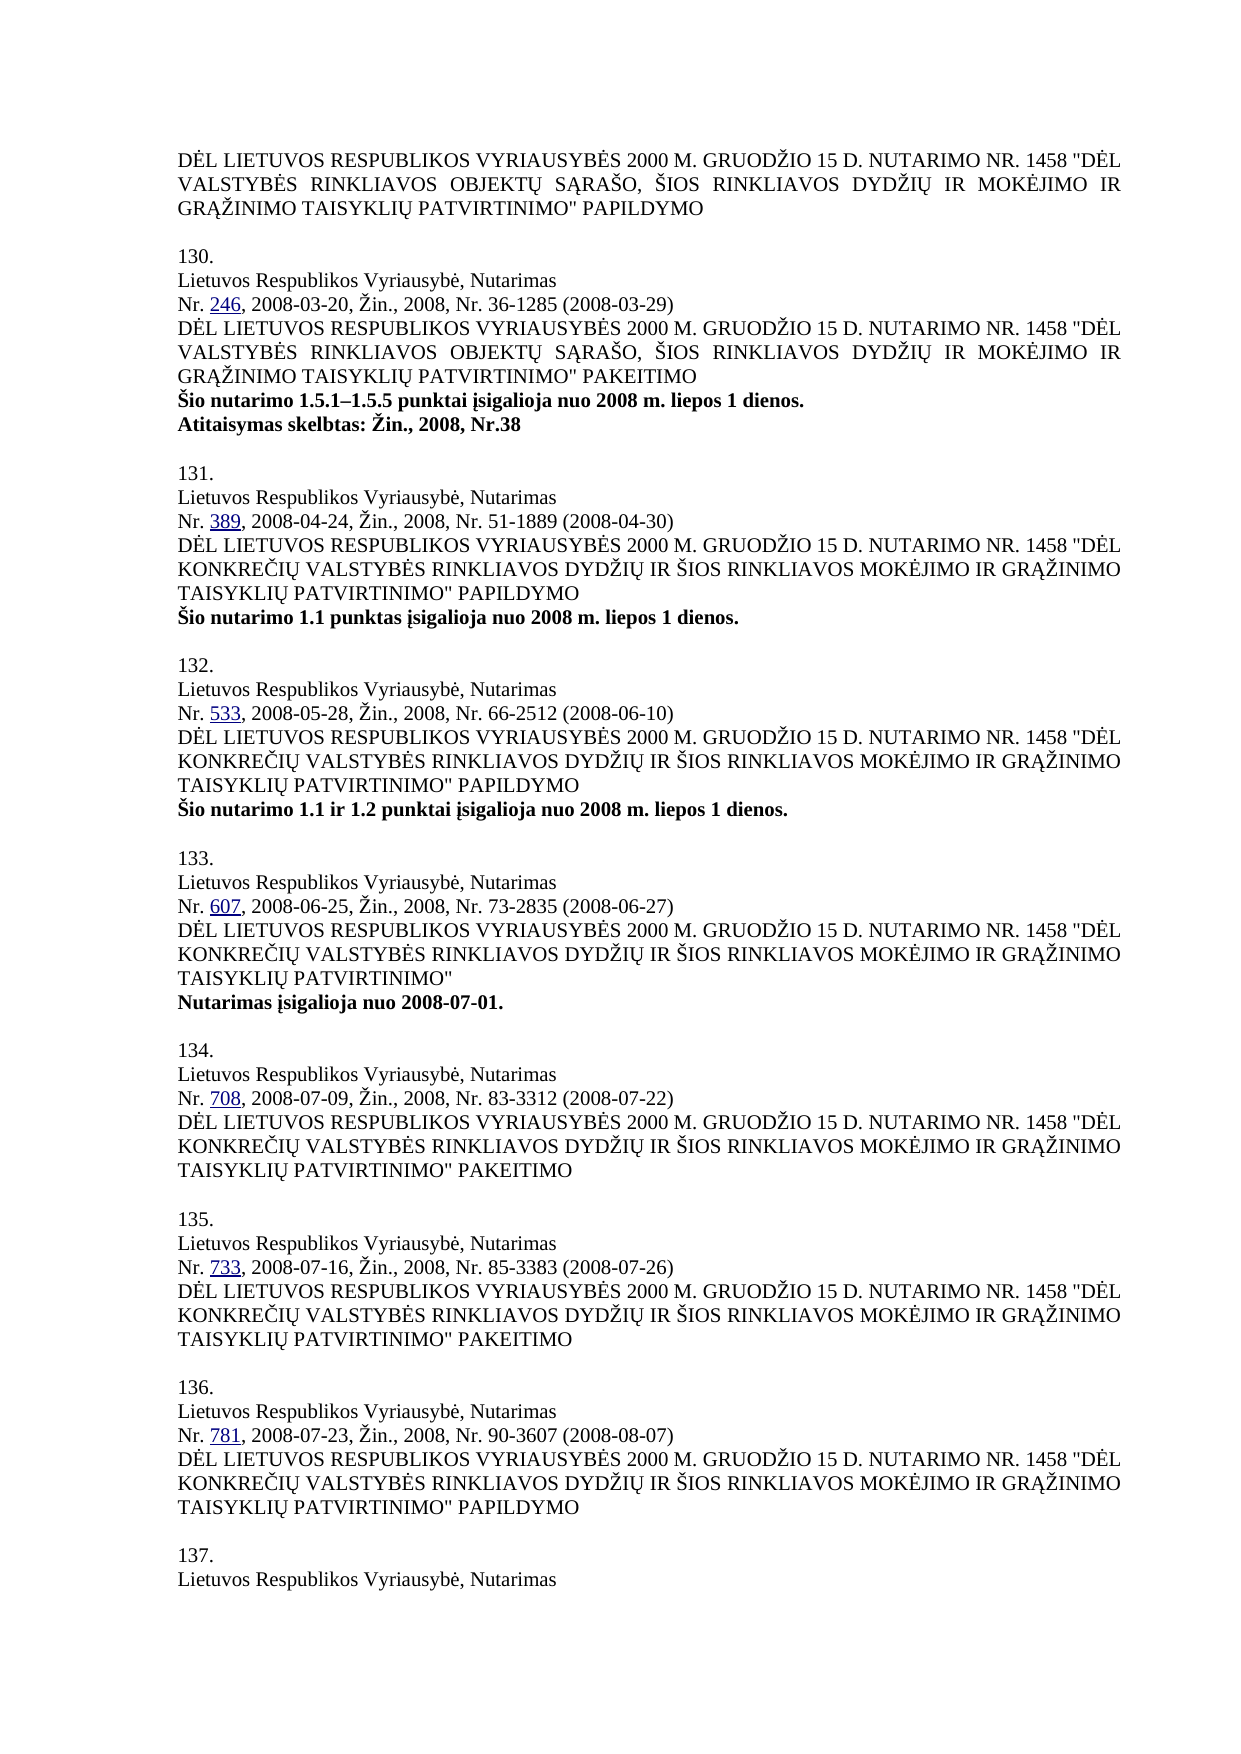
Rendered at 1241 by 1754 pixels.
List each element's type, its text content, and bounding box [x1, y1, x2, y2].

text 132. [177, 653, 1122, 677]
text Lietuvos Respublikos Vyriausybė, Nutarimas [177, 1062, 1122, 1086]
text Nr. 246, 2008-03-20, Žin., 2008, Nr. 36-1285 (2008-03-29) [177, 292, 1122, 316]
text Nr. 607, 2008-06-25, Žin., 2008, Nr. 73-2835 (2008-06-27) [177, 894, 1122, 918]
text Lietuvos Respublikos Vyriausybė, Nutarimas [177, 268, 1122, 292]
text DĖL LIETUVOS RESPUBLIKOS VYRIAUSYBĖS 2000 M. GRUODŽIO 15 D. NUTARIMO NR. 1458 "DĖL KONKREČIŲ VALSTYBĖS RINKLIAVOS DYDŽIŲ IR ŠIOS RINKLIAVOS MOKĖJIMO IR GRĄŽINIMO TAISYKLIŲ PATVIRTINIMO" PAPILDYMO [177, 533, 1122, 605]
text 135. [177, 1206, 1122, 1231]
text DĖL LIETUVOS RESPUBLIKOS VYRIAUSYBĖS 2000 M. GRUODŽIO 15 D. NUTARIMO NR. 1458 "DĖL KONKREČIŲ VALSTYBĖS RINKLIAVOS DYDŽIŲ IR ŠIOS RINKLIAVOS MOKĖJIMO IR GRĄŽINIMO TAISYKLIŲ PATVIRTINIMO" PAKEITIMO [177, 1110, 1122, 1182]
text 133. [177, 846, 1122, 869]
text Lietuvos Respublikos Vyriausybė, Nutarimas [177, 1231, 1122, 1254]
text Nr. 389, 2008-04-24, Žin., 2008, Nr. 51-1889 (2008-04-30) [177, 509, 1122, 533]
text Lietuvos Respublikos Vyriausybė, Nutarimas [177, 484, 1122, 509]
text Nr. 708, 2008-07-09, Žin., 2008, Nr. 83-3312 (2008-07-22) [177, 1086, 1122, 1110]
text DĖL LIETUVOS RESPUBLIKOS VYRIAUSYBĖS 2000 M. GRUODŽIO 15 D. NUTARIMO NR. 1458 "DĖL KONKREČIŲ VALSTYBĖS RINKLIAVOS DYDŽIŲ IR ŠIOS RINKLIAVOS MOKĖJIMO IR GRĄŽINIMO TAISYKLIŲ PATVIRTINIMO" PAPILDYMO [177, 1447, 1122, 1519]
text Nr. 533, 2008-05-28, Žin., 2008, Nr. 66-2512 (2008-06-10) [177, 701, 1122, 725]
text Šio nutarimo 1.1 punktas įsigalioja nuo 2008 m. liepos 1 dienos. [177, 605, 1122, 629]
text 134. [177, 1038, 1122, 1062]
text Šio nutarimo 1.5.1–1.5.5 punktai įsigalioja nuo 2008 m. liepos 1 dienos. [177, 388, 1122, 412]
text DĖL LIETUVOS RESPUBLIKOS VYRIAUSYBĖS 2000 M. GRUODŽIO 15 D. NUTARIMO NR. 1458 "DĖL VALSTYBĖS RINKLIAVOS OBJEKTŲ SĄRAŠO, ŠIOS RINKLIAVOS DYDŽIŲ IR MOKĖJIMO IR GRĄŽINIMO TAISYKLIŲ PATVIRTINIMO" PAPILDYMO [177, 148, 1122, 220]
text 130. [177, 244, 1122, 268]
text 137. [177, 1543, 1122, 1567]
text Lietuvos Respublikos Vyriausybė, Nutarimas [177, 677, 1122, 701]
text DĖL LIETUVOS RESPUBLIKOS VYRIAUSYBĖS 2000 M. GRUODŽIO 15 D. NUTARIMO NR. 1458 "DĖL KONKREČIŲ VALSTYBĖS RINKLIAVOS DYDŽIŲ IR ŠIOS RINKLIAVOS MOKĖJIMO IR GRĄŽINIMO TAISYKLIŲ PATVIRTINIMO" [177, 918, 1122, 990]
text DĖL LIETUVOS RESPUBLIKOS VYRIAUSYBĖS 2000 M. GRUODŽIO 15 D. NUTARIMO NR. 1458 "DĖL KONKREČIŲ VALSTYBĖS RINKLIAVOS DYDŽIŲ IR ŠIOS RINKLIAVOS MOKĖJIMO IR GRĄŽINIMO TAISYKLIŲ PATVIRTINIMO" PAKEITIMO [177, 1279, 1122, 1351]
text DĖL LIETUVOS RESPUBLIKOS VYRIAUSYBĖS 2000 M. GRUODŽIO 15 D. NUTARIMO NR. 1458 "DĖL VALSTYBĖS RINKLIAVOS OBJEKTŲ SĄRAŠO, ŠIOS RINKLIAVOS DYDŽIŲ IR MOKĖJIMO IR GRĄŽINIMO TAISYKLIŲ PATVIRTINIMO" PAKEITIMO [177, 316, 1122, 388]
text Lietuvos Respublikos Vyriausybė, Nutarimas [177, 1567, 1122, 1591]
text Nr. 733, 2008-07-16, Žin., 2008, Nr. 85-3383 (2008-07-26) [177, 1254, 1122, 1279]
text Šio nutarimo 1.1 ir 1.2 punktai įsigalioja nuo 2008 m. liepos 1 dienos. [177, 797, 1122, 821]
text Atitaisymas skelbtas: Žin., 2008, Nr.38 [177, 412, 1122, 436]
text Nutarimas įsigalioja nuo 2008-07-01. [177, 990, 1122, 1014]
text Lietuvos Respublikos Vyriausybė, Nutarimas [177, 869, 1122, 894]
text DĖL LIETUVOS RESPUBLIKOS VYRIAUSYBĖS 2000 M. GRUODŽIO 15 D. NUTARIMO NR. 1458 "DĖL KONKREČIŲ VALSTYBĖS RINKLIAVOS DYDŽIŲ IR ŠIOS RINKLIAVOS MOKĖJIMO IR GRĄŽINIMO TAISYKLIŲ PATVIRTINIMO" PAPILDYMO [177, 725, 1122, 797]
text Lietuvos Respublikos Vyriausybė, Nutarimas [177, 1399, 1122, 1423]
text 136. [177, 1375, 1122, 1399]
text 131. [177, 461, 1122, 484]
text Nr. 781, 2008-07-23, Žin., 2008, Nr. 90-3607 (2008-08-07) [177, 1423, 1122, 1447]
